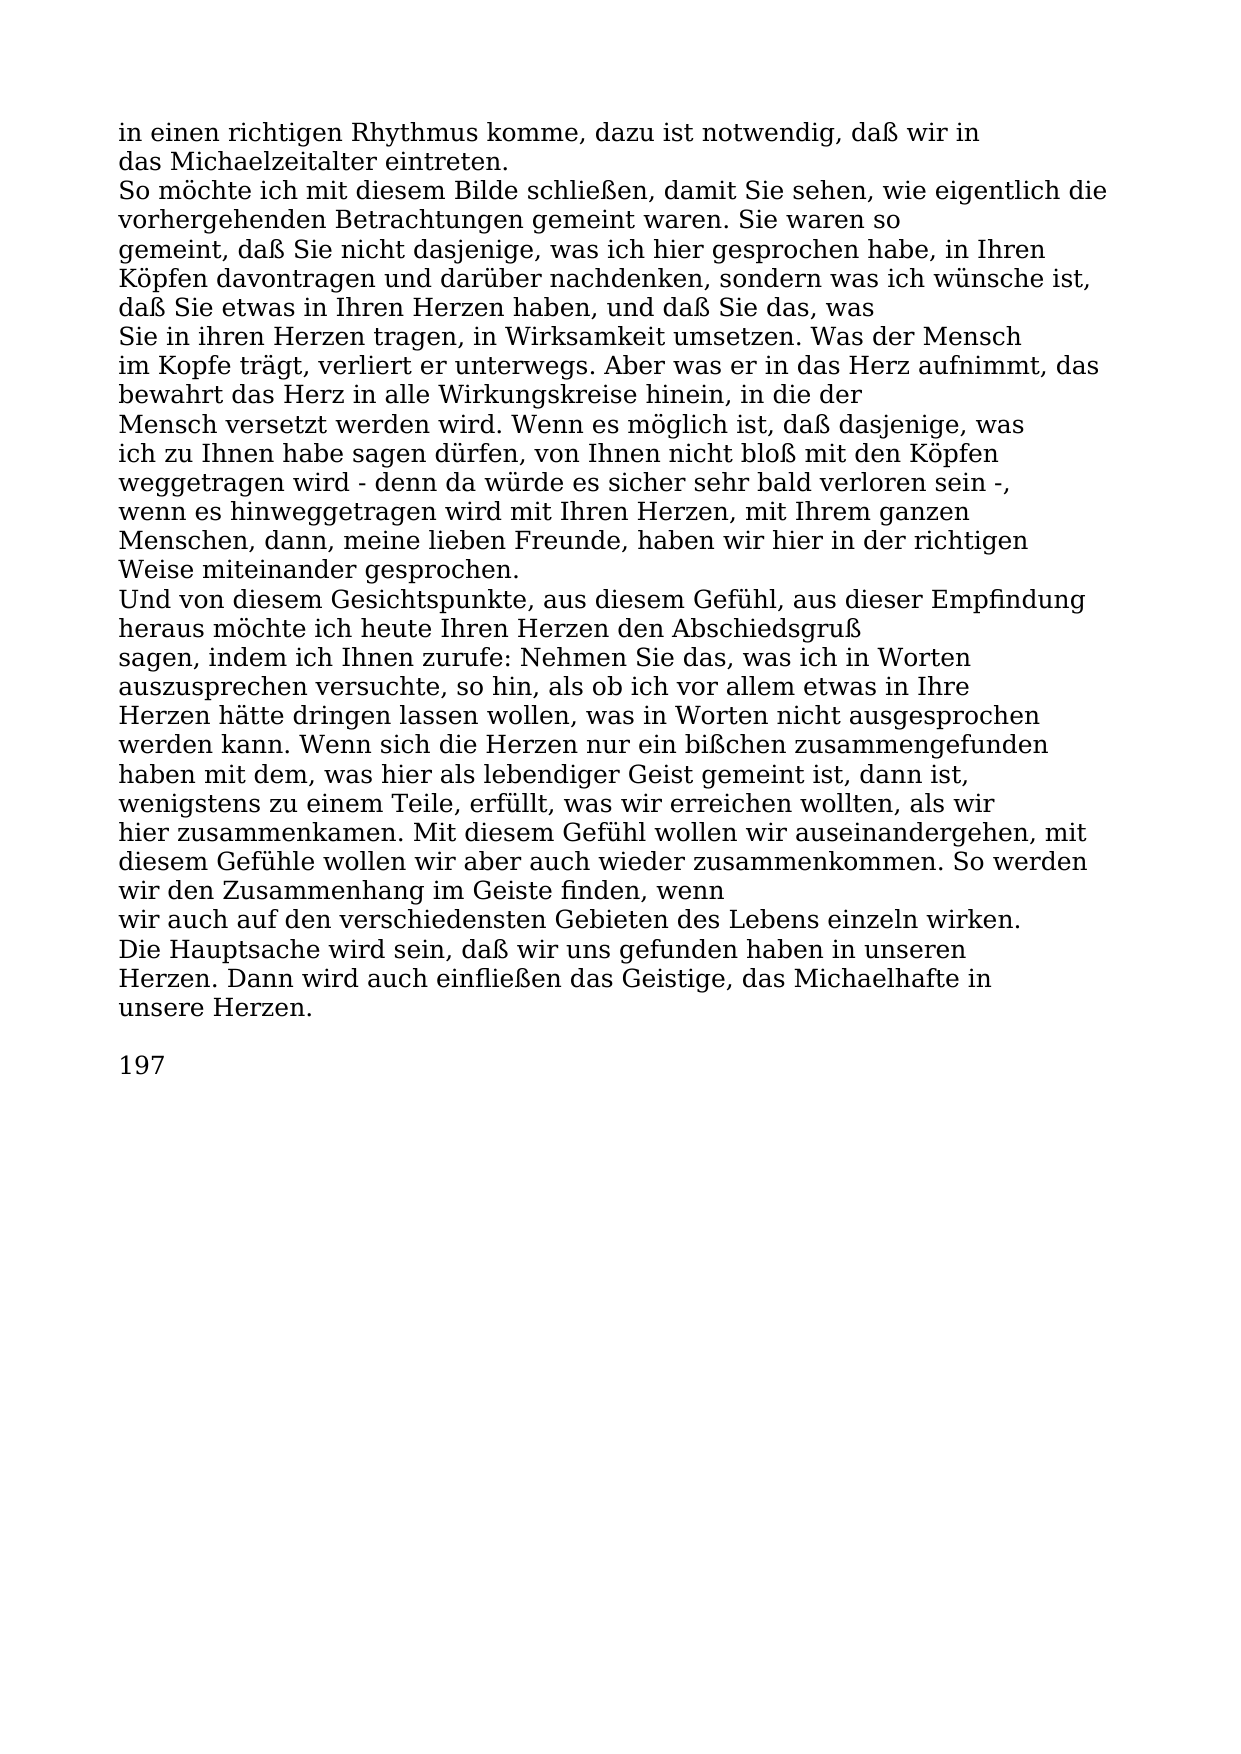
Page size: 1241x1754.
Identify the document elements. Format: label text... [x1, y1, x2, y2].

text wenn es hinweggetragen wird mit Ihren Herzen, mit Ihrem ganzen [118, 497, 1122, 526]
text Die Hauptsache wird sein, daß wir uns gefunden haben in unseren [118, 935, 1122, 964]
text Köpfen davontragen und darüber nachdenken, sondern was ich wünsche ist, daß Sie etwas in Ihren Herzen haben, und daß Sie das, was [118, 264, 1122, 322]
text sagen, indem ich Ihnen zurufe: Nehmen Sie das, was ich in Worten [118, 643, 1122, 672]
text werden kann. Wenn sich die Herzen nur ein bißchen zusammengefunden haben mit dem, was hier als lebendiger Geist gemeint ist, dann ist, [118, 731, 1122, 789]
text auszusprechen versuchte, so hin, als ob ich vor allem etwas in Ihre [118, 672, 1122, 701]
text das Michaelzeitalter eintreten. [118, 147, 1122, 176]
text im Kopfe trägt, verliert er unterwegs. Aber was er in das Herz aufnimmt, das bewahrt das Herz in alle Wirkungskreise hinein, in die der [118, 351, 1122, 410]
text gemeint, daß Sie nicht dasjenige, was ich hier gesprochen habe, in Ihren [118, 235, 1122, 264]
text weggetragen wird - denn da würde es sicher sehr bald verloren sein -, [118, 468, 1122, 497]
text Weise miteinander gesprochen. [118, 556, 1122, 585]
text Herzen hätte dringen lassen wollen, was in Worten nicht ausgesprochen [118, 701, 1122, 731]
text Und von diesem Gesichtspunkte, aus diesem Gefühl, aus dieser Empfindung heraus möchte ich heute Ihren Herzen den Abschiedsgruß [118, 585, 1122, 643]
text Menschen, dann, meine lieben Freunde, haben wir hier in der richtigen [118, 526, 1122, 556]
text wir auch auf den verschiedensten Gebieten des Lebens einzeln wirken. [118, 906, 1122, 935]
text hier zusammenkamen. Mit diesem Gefühl wollen wir auseinandergehen, mit diesem Gefühle wollen wir aber auch wieder zusammenkommen. So werden wir den Zusammenhang im Geiste finden, wenn [118, 818, 1122, 906]
text 197 [118, 1051, 1122, 1081]
text Mensch versetzt werden wird. Wenn es möglich ist, daß dasjenige, was [118, 410, 1122, 439]
text unsere Herzen. [118, 993, 1122, 1022]
text Sie in ihren Herzen tragen, in Wirksamkeit umsetzen. Was der Mensch [118, 322, 1122, 351]
text ich zu Ihnen habe sagen dürfen, von Ihnen nicht bloß mit den Köpfen [118, 439, 1122, 468]
text in einen richtigen Rhythmus komme, dazu ist notwendig, daß wir in [118, 118, 1122, 147]
text So möchte ich mit diesem Bilde schließen, damit Sie sehen, wie eigentlich die vorhergehenden Betrachtungen gemeint waren. Sie waren so [118, 176, 1122, 235]
text wenigstens zu einem Teile, erfüllt, was wir erreichen wollten, als wir [118, 789, 1122, 818]
text Herzen. Dann wird auch einfließen das Geistige, das Michaelhafte in [118, 964, 1122, 993]
